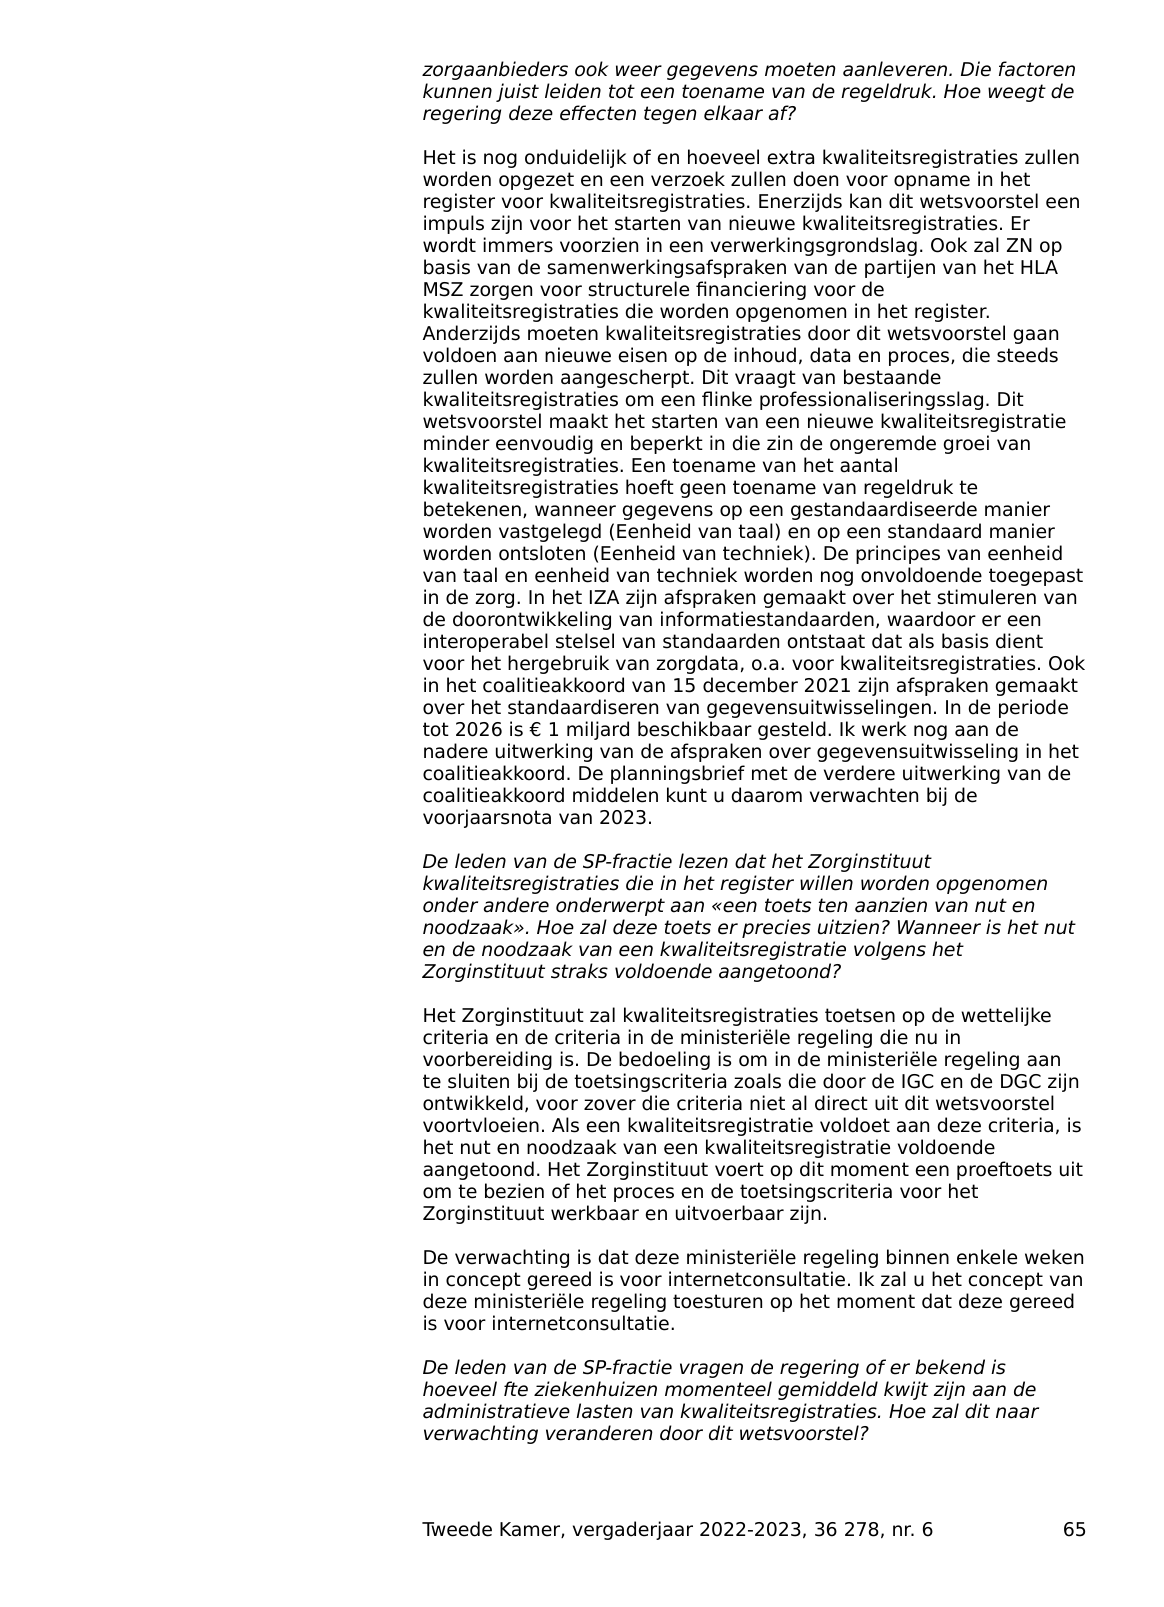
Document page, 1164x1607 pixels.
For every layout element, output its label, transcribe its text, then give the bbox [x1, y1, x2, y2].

text De verwachting is dat deze ministeriële regeling binnen enkele weken in concept gereed is voor internetconsultatie. Ik zal u het concept van deze ministeriële regeling toesturen op het moment dat deze gereed is voor internetconsultatie. [422, 1247, 1087, 1335]
text Het is nog onduidelijk of en hoeveel extra kwaliteitsregistraties zullen worden opgezet en een verzoek zullen doen voor opname in het register voor kwaliteitsregistraties. Enerzijds kan dit wetsvoorstel een impuls zijn voor het starten van nieuwe kwaliteitsregistraties. Er wordt immers voorzien in een verwerkingsgrondslag. Ook zal ZN op basis van de samenwerkingsafspraken van de partijen van het HLA MSZ zorgen voor structurele financiering voor de kwaliteitsregistraties die worden opgenomen in het register. Anderzijds moeten kwaliteitsregistraties door dit wetsvoorstel gaan voldoen aan nieuwe eisen op de inhoud, data en proces, die steeds zullen worden aangescherpt. Dit vraagt van bestaande kwaliteitsregistraties om een flinke professionaliseringsslag. Dit wetsvoorstel maakt het starten van een nieuwe kwaliteitsregistratie minder eenvoudig en beperkt in die zin de ongeremde groei van kwaliteitsregistraties. Een toename van het aantal kwaliteitsregistraties hoeft geen toename van regeldruk te betekenen, wanneer gegevens op een gestandaardiseerde manier worden vastgelegd (Eenheid van taal) en op een standaard manier worden ontsloten (Eenheid van techniek). De principes van eenheid van taal en eenheid van techniek worden nog onvoldoende toegepast in de zorg. In het IZA zijn afspraken gemaakt over het stimuleren van de doorontwikkeling van informatiestandaarden, waardoor er een interoperabel stelsel van standaarden ontstaat dat als basis dient voor het hergebruik van zorgdata, o.a. voor kwaliteitsregistraties. Ook in het coalitieakkoord van 15 december 2021 zijn afspraken gemaakt over het standaardiseren van gegevensuitwisselingen. In de periode tot 2026 is € 1 miljard beschikbaar gesteld. Ik werk nog aan de nadere uitwerking van de afspraken over gegevensuitwisseling in het coalitieakkoord. De planningsbrief met de verdere uitwerking van de coalitieakkoord middelen kunt u daarom verwachten bij de voorjaarsnota van 2023. [422, 147, 1087, 828]
text De leden van de SP-fractie lezen dat het Zorginstituut kwaliteitsregistraties die in het register willen worden opgenomen onder andere onderwerpt aan «een toets ten aanzien van nut en noodzaak». Hoe zal deze toets er precies uitzien? Wanneer is het nut en de noodzaak van een kwaliteitsregistratie volgens het Zorginstituut straks voldoende aangetoond? [422, 851, 1087, 983]
text Het Zorginstituut zal kwaliteitsregistraties toetsen op de wettelijke criteria en de criteria in de ministeriële regeling die nu in voorbereiding is. De bedoeling is om in de ministeriële regeling aan te sluiten bij de toetsingscriteria zoals die door de IGC en de DGC zijn ontwikkeld, voor zover die criteria niet al direct uit dit wetsvoorstel voortvloeien. Als een kwaliteitsregistratie voldoet aan deze criteria, is het nut en noodzaak van een kwaliteitsregistratie voldoende aangetoond. Het Zorginstituut voert op dit moment een proeftoets uit om te bezien of het proces en de toetsingscriteria voor het Zorginstituut werkbaar en uitvoerbaar zijn. [422, 1005, 1087, 1224]
text De leden van de SP-fractie vragen de regering of er bekend is hoeveel fte ziekenhuizen momenteel gemiddeld kwijt zijn aan de administratieve lasten van kwaliteitsregistraties. Hoe zal dit naar verwachting veranderen door dit wetsvoorstel? [422, 1357, 1087, 1445]
text zorgaanbieders ook weer gegevens moeten aanleveren. Die factoren kunnen juist leiden tot een toename van de regeldruk. Hoe weegt de regering deze effecten tegen elkaar af? [422, 59, 1087, 125]
